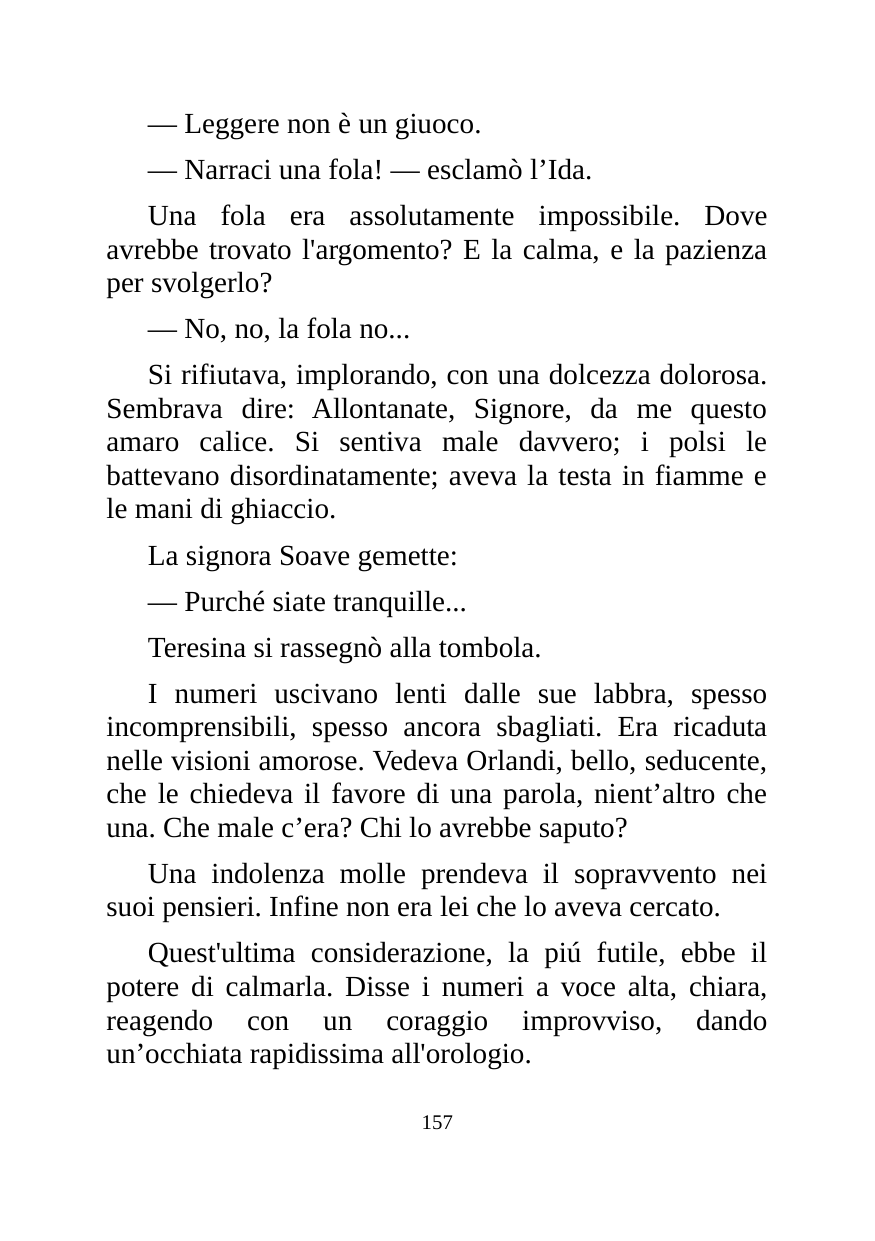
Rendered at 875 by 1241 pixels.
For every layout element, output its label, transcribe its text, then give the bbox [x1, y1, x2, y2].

text — Purché siate tranquille... [106, 584, 768, 617]
text Teresina si rassegnò alla tombola. [106, 630, 768, 663]
text Una fola era assolutamente impossibile. Dove avrebbe trovato l'argomento? E la calma, e la pazienza per svolgerlo? [106, 198, 768, 299]
text Quest'ultima considerazione, la piú futile, ebbe il potere di calmarla. Disse i numeri a voce alta, chiara, reagendo con un coraggio improvviso, dando un’occhiata rapidissima all'orologio. [106, 936, 768, 1070]
text I numeri uscivano lenti dalle sue labbra, spesso incomprensibili, spesso ancora sbagliati. Era ricaduta nelle visioni amorose. Vedeva Orlandi, bello, seducente, che le chiedeva il favore di una parola, nient’altro che una. Che male c’era? Chi lo avrebbe saputo? [106, 676, 768, 843]
text — Leggere non è un giuoco. [106, 106, 768, 140]
text La signora Soave gemette: [106, 538, 768, 571]
text — No, no, la fola no... [106, 311, 768, 345]
text Una indolenza molle prendeva il sopravvento nei suoi pensieri. Infine non era lei che lo aveva cercato. [106, 856, 768, 923]
text — Narraci una fola! — esclamò l’Ida. [106, 152, 768, 186]
text Si rifiutava, implorando, con una dolcezza dolorosa. Sembrava dire: Allontanate, Signore, da me questo amaro calice. Si sentiva male davvero; i polsi le battevano disordinatamente; aveva la testa in fiamme e le mani di ghiaccio. [106, 357, 768, 525]
